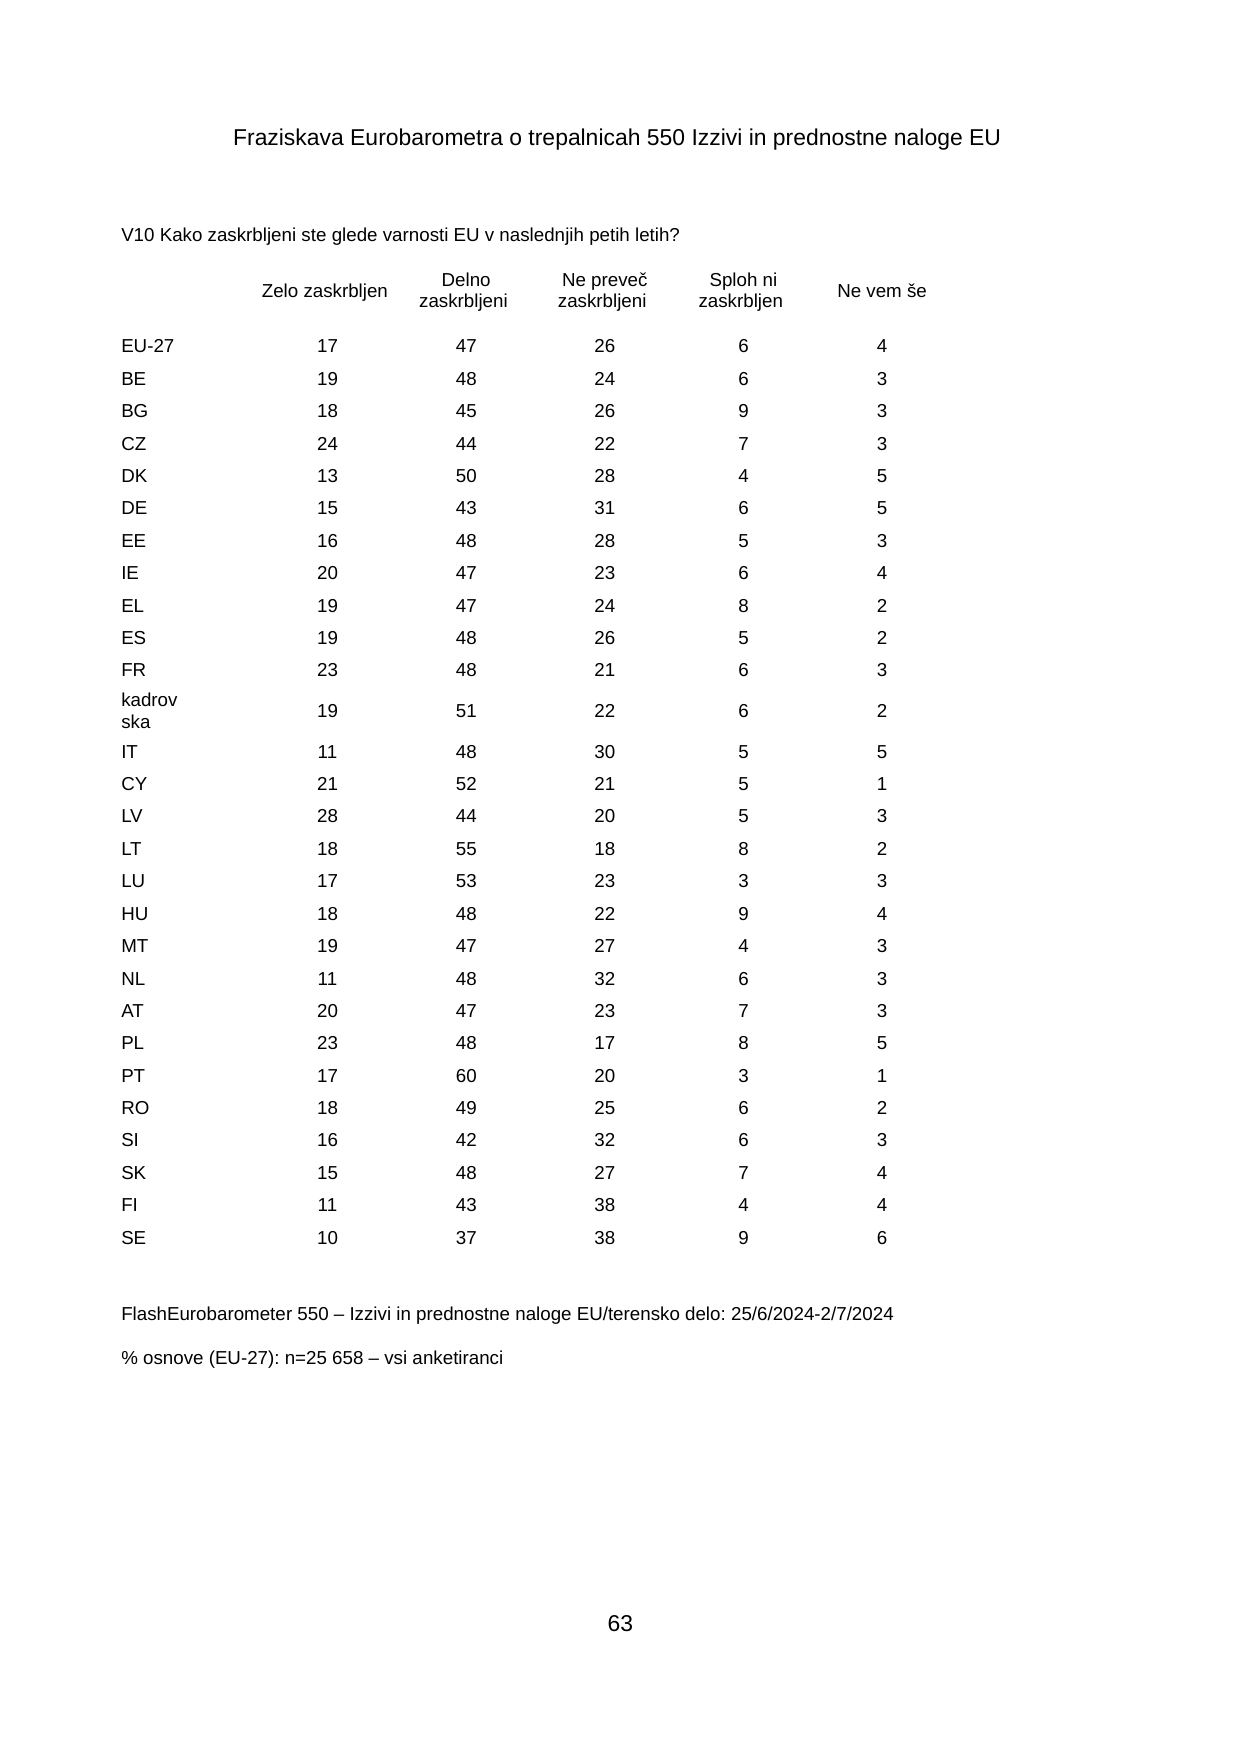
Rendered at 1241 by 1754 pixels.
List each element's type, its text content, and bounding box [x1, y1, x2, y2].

table_cell Sploh ni zaskrbljen [674, 251, 812, 330]
table_cell 43 [397, 492, 535, 524]
table_cell 6 [674, 330, 812, 362]
table_cell 6 [674, 962, 812, 994]
table_cell 11 [258, 1189, 397, 1221]
table_cell 26 [535, 395, 674, 427]
table_cell [188, 1091, 258, 1124]
table_cell [118, 1254, 188, 1286]
table_cell 51 [397, 686, 535, 735]
table_cell 48 [397, 1156, 535, 1189]
table_cell 21 [535, 768, 674, 800]
table_cell 20 [535, 800, 674, 832]
table_cell 28 [535, 459, 674, 492]
table_cell 17 [258, 1059, 397, 1091]
table_cell 49 [397, 1091, 535, 1124]
table_cell 17 [258, 330, 397, 362]
table_cell 24 [535, 362, 674, 394]
table_cell 48 [397, 362, 535, 394]
table_cell 23 [258, 1027, 397, 1059]
table_cell 6 [674, 492, 812, 524]
table_cell EL [118, 589, 188, 621]
table_cell IT [118, 735, 188, 767]
table_cell FlashEurobarometer 550 – Izzivi in prednostne naloge EU/terensko delo: 25/6/2024-2/7/2024 [118, 1286, 951, 1342]
table_cell 15 [258, 492, 397, 524]
table_cell 6 [674, 557, 812, 589]
table_cell SE [118, 1221, 188, 1253]
table_cell EE [118, 524, 188, 557]
table_cell 48 [397, 735, 535, 767]
table_cell [188, 492, 258, 524]
table_cell 3 [674, 865, 812, 897]
table_cell 8 [674, 832, 812, 865]
table_cell [188, 800, 258, 832]
table_cell [188, 865, 258, 897]
table_cell DE [118, 492, 188, 524]
table_cell 21 [258, 768, 397, 800]
table_cell [674, 1254, 812, 1286]
table_cell 2 [813, 1091, 951, 1124]
table_cell 32 [535, 1124, 674, 1156]
table_cell CZ [118, 427, 188, 459]
table_cell % osnove (EU-27): n=25 658 – vsi anketiranci [118, 1342, 951, 1374]
table_cell [118, 251, 188, 330]
table_cell 16 [258, 524, 397, 557]
table_cell [188, 930, 258, 962]
table_cell 2 [813, 686, 951, 735]
table_cell AT [118, 994, 188, 1027]
table_cell 3 [813, 800, 951, 832]
table_cell 3 [813, 994, 951, 1027]
table_cell 4 [813, 897, 951, 929]
table_cell CY [118, 768, 188, 800]
table_cell IE [118, 557, 188, 589]
table_cell 47 [397, 930, 535, 962]
table_cell 48 [397, 897, 535, 929]
table_cell [188, 251, 258, 330]
table_cell 23 [535, 557, 674, 589]
table_cell 55 [397, 832, 535, 865]
table_cell MT [118, 930, 188, 962]
table_cell SI [118, 1124, 188, 1156]
table_cell 48 [397, 524, 535, 557]
table_cell 20 [535, 1059, 674, 1091]
table_cell 3 [813, 395, 951, 427]
table_cell 19 [258, 930, 397, 962]
table_cell ES [118, 621, 188, 654]
table_cell 6 [674, 1124, 812, 1156]
table_cell 37 [397, 1221, 535, 1253]
table_cell 3 [813, 865, 951, 897]
table_cell [188, 330, 258, 362]
table_cell 5 [813, 459, 951, 492]
table_cell [188, 1156, 258, 1189]
table_cell 5 [813, 735, 951, 767]
table_cell 9 [674, 897, 812, 929]
table_cell [188, 832, 258, 865]
table_cell 21 [535, 654, 674, 686]
table_cell [188, 589, 258, 621]
table_cell [188, 1189, 258, 1221]
table_cell [188, 459, 258, 492]
table_cell 5 [813, 1027, 951, 1059]
table_cell Ne preveč zaskrbljeni [535, 251, 674, 330]
table_cell 31 [535, 492, 674, 524]
table_cell [188, 994, 258, 1027]
table_cell LT [118, 832, 188, 865]
table_cell 19 [258, 362, 397, 394]
table_cell 6 [813, 1221, 951, 1253]
table_cell 18 [258, 897, 397, 929]
table_cell 4 [813, 330, 951, 362]
table_cell [188, 362, 258, 394]
table_cell 3 [813, 962, 951, 994]
table_cell 18 [535, 832, 674, 865]
table_cell 52 [397, 768, 535, 800]
table_cell 17 [258, 865, 397, 897]
table_cell 28 [258, 800, 397, 832]
table_cell 45 [397, 395, 535, 427]
table_cell 11 [258, 962, 397, 994]
table_cell 27 [535, 1156, 674, 1189]
table_cell 26 [535, 621, 674, 654]
table_cell [188, 1124, 258, 1156]
table_cell FR [118, 654, 188, 686]
table_cell 47 [397, 589, 535, 621]
table_cell 2 [813, 589, 951, 621]
table_cell 48 [397, 654, 535, 686]
table_cell 5 [674, 524, 812, 557]
table_cell NL [118, 962, 188, 994]
table_cell [188, 1027, 258, 1059]
table_cell 4 [813, 557, 951, 589]
table_cell [188, 427, 258, 459]
table_cell 13 [258, 459, 397, 492]
table_cell 22 [535, 897, 674, 929]
table_cell 48 [397, 1027, 535, 1059]
table_cell [188, 1221, 258, 1253]
table_cell 19 [258, 621, 397, 654]
table_cell DK [118, 459, 188, 492]
table_cell FI [118, 1189, 188, 1221]
table_cell [258, 1254, 397, 1286]
table_cell 5 [674, 621, 812, 654]
table_cell 10 [258, 1221, 397, 1253]
table_cell 22 [535, 427, 674, 459]
table_header V10 Kako zaskrbljeni ste glede varnosti EU v naslednjih petih letih? [118, 218, 951, 251]
table_cell SK [118, 1156, 188, 1189]
table_cell 18 [258, 1091, 397, 1124]
table_cell Delno zaskrbljeni [397, 251, 535, 330]
table_cell 9 [674, 395, 812, 427]
table_cell [188, 962, 258, 994]
table_cell [188, 1059, 258, 1091]
table_cell 50 [397, 459, 535, 492]
table_cell 9 [674, 1221, 812, 1253]
table_cell 48 [397, 621, 535, 654]
table_cell 3 [813, 427, 951, 459]
table_cell 44 [397, 427, 535, 459]
table_cell EU-27 [118, 330, 188, 362]
table_cell 20 [258, 994, 397, 1027]
table_cell 7 [674, 994, 812, 1027]
table_cell PT [118, 1059, 188, 1091]
table_cell [535, 1254, 674, 1286]
table_cell 26 [535, 330, 674, 362]
table_cell 18 [258, 832, 397, 865]
table_cell [188, 654, 258, 686]
table_cell 47 [397, 557, 535, 589]
table_cell [188, 735, 258, 767]
table_cell 18 [258, 395, 397, 427]
table_cell 3 [813, 654, 951, 686]
table_cell 8 [674, 589, 812, 621]
table_cell HU [118, 897, 188, 929]
table_cell 28 [535, 524, 674, 557]
table_cell 1 [813, 768, 951, 800]
table_cell 3 [674, 1059, 812, 1091]
table_cell 38 [535, 1221, 674, 1253]
table_cell [813, 1254, 951, 1286]
table_cell 38 [535, 1189, 674, 1221]
table_cell 25 [535, 1091, 674, 1124]
table_cell 47 [397, 330, 535, 362]
table_cell 27 [535, 930, 674, 962]
table_cell 42 [397, 1124, 535, 1156]
table_cell 11 [258, 735, 397, 767]
table_cell 5 [674, 800, 812, 832]
table_cell 2 [813, 832, 951, 865]
table_cell 23 [535, 994, 674, 1027]
table_cell 17 [535, 1027, 674, 1059]
table_cell 4 [813, 1189, 951, 1221]
table_cell 16 [258, 1124, 397, 1156]
table_cell 7 [674, 427, 812, 459]
table_cell 53 [397, 865, 535, 897]
table_cell 22 [535, 686, 674, 735]
table_cell 6 [674, 686, 812, 735]
table_cell 5 [674, 735, 812, 767]
table_cell 60 [397, 1059, 535, 1091]
table_cell 3 [813, 524, 951, 557]
table_cell BE [118, 362, 188, 394]
table_cell [188, 897, 258, 929]
table_cell LU [118, 865, 188, 897]
table_cell 3 [813, 1124, 951, 1156]
table_cell 30 [535, 735, 674, 767]
table_cell 5 [813, 492, 951, 524]
table_cell 5 [674, 768, 812, 800]
table_cell [188, 557, 258, 589]
table_cell 3 [813, 362, 951, 394]
table_cell 20 [258, 557, 397, 589]
table_cell Ne vem še [813, 251, 951, 330]
table_cell [188, 395, 258, 427]
table_cell 23 [535, 865, 674, 897]
table_cell 32 [535, 962, 674, 994]
table_cell [397, 1254, 535, 1286]
table_cell LV [118, 800, 188, 832]
table_cell [188, 686, 258, 735]
table_cell 6 [674, 362, 812, 394]
table_cell 3 [813, 930, 951, 962]
table_cell 7 [674, 1156, 812, 1189]
table_cell 4 [674, 459, 812, 492]
table_cell 6 [674, 654, 812, 686]
table_cell [188, 621, 258, 654]
table_cell PL [118, 1027, 188, 1059]
table_cell 19 [258, 686, 397, 735]
table_cell 15 [258, 1156, 397, 1189]
table_cell [188, 768, 258, 800]
table_cell 24 [535, 589, 674, 621]
table_cell [188, 1254, 258, 1286]
table_cell 4 [813, 1156, 951, 1189]
table_cell 1 [813, 1059, 951, 1091]
table_cell 4 [674, 1189, 812, 1221]
table_cell 2 [813, 621, 951, 654]
table_cell 19 [258, 589, 397, 621]
table_cell 24 [258, 427, 397, 459]
table_cell 47 [397, 994, 535, 1027]
table_cell 23 [258, 654, 397, 686]
table_cell 8 [674, 1027, 812, 1059]
table_cell 4 [674, 930, 812, 962]
table_cell RO [118, 1091, 188, 1124]
table_cell [188, 524, 258, 557]
table_cell BG [118, 395, 188, 427]
table_cell 6 [674, 1091, 812, 1124]
table_cell kadrovska [118, 686, 188, 735]
table_cell Zelo zaskrbljen [258, 251, 397, 330]
table_cell 44 [397, 800, 535, 832]
table_cell 48 [397, 962, 535, 994]
table_cell 43 [397, 1189, 535, 1221]
